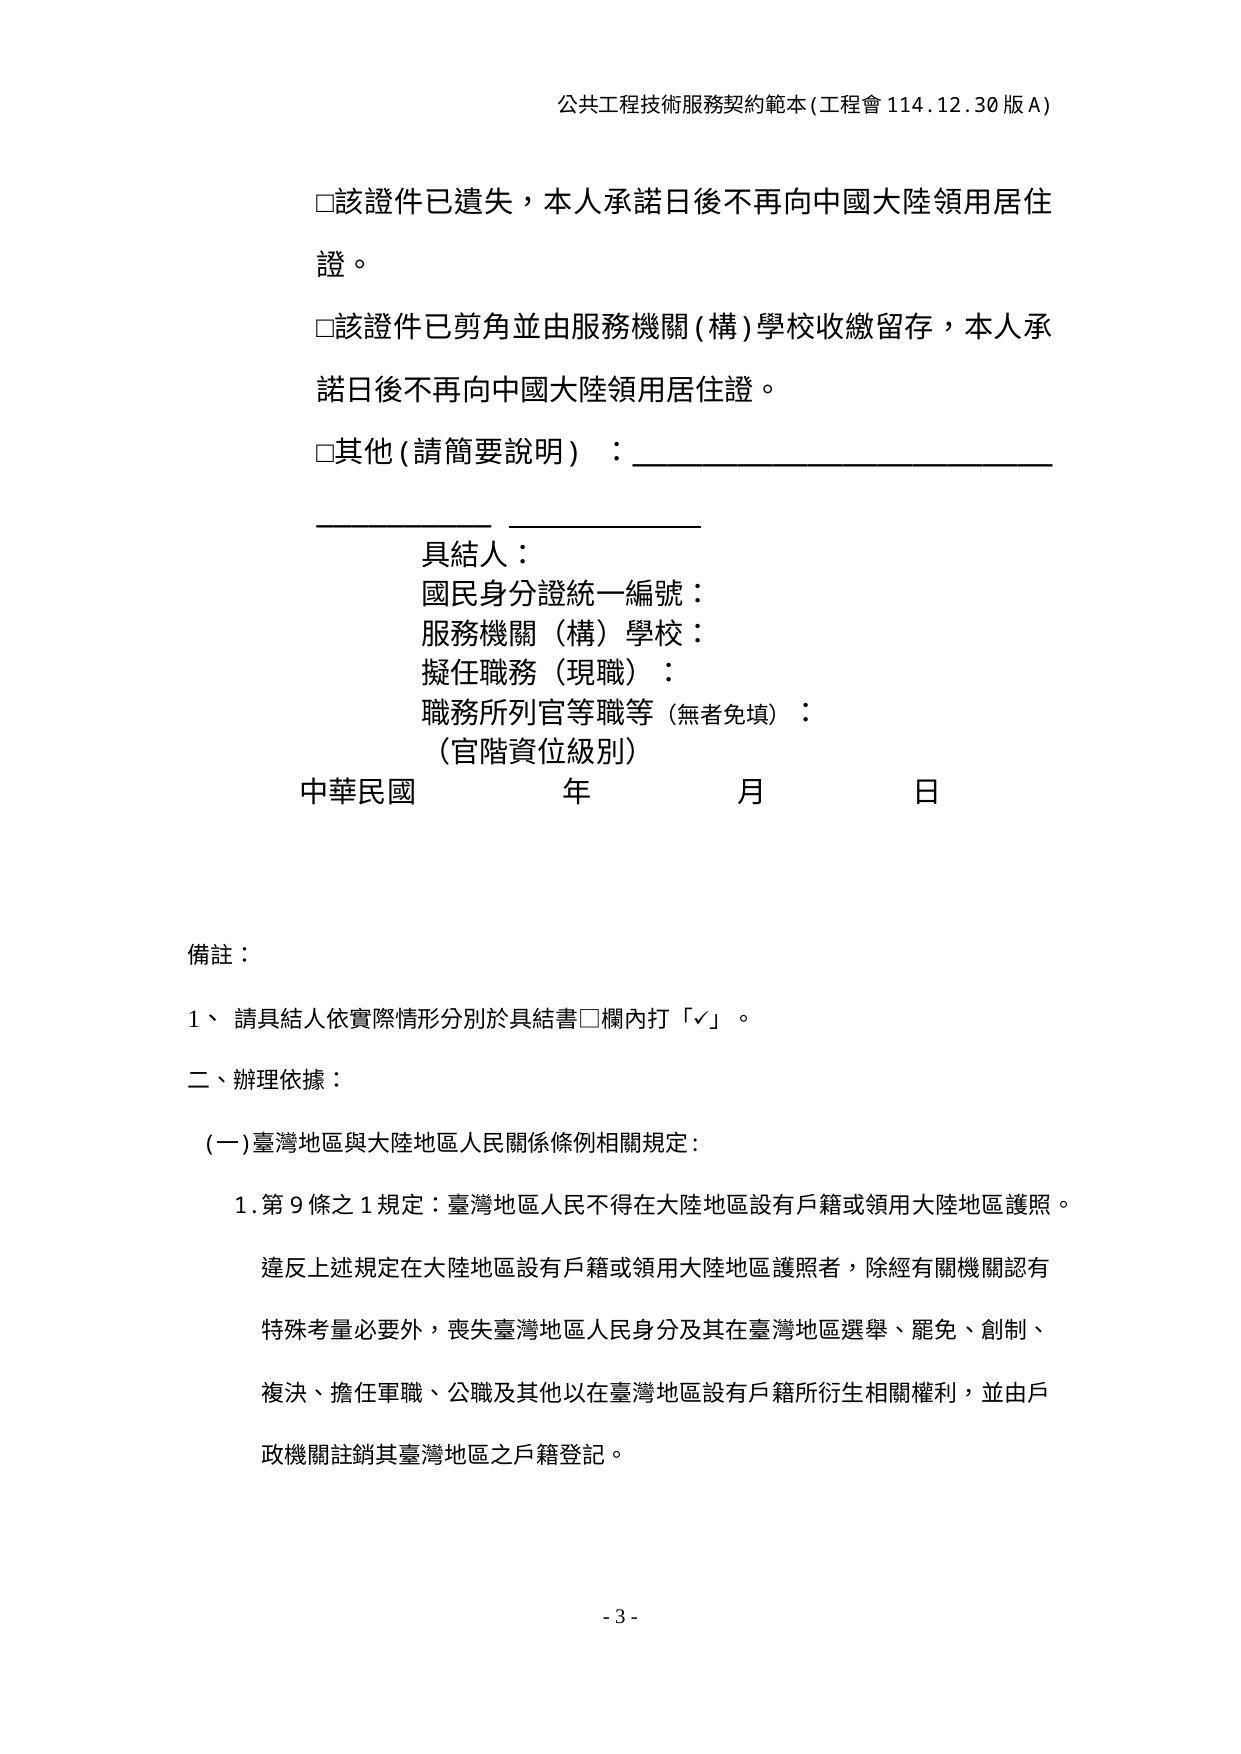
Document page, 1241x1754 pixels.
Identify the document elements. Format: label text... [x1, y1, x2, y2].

text （官階資位級別） [187, 731, 1053, 771]
list 請具結人依實際情形分別於具結書□欄內打「」。 [187, 975, 1053, 1037]
text 備註： [187, 912, 1053, 975]
text 1.第9條之1規定：臺灣地區人民不得在大陸地區設有戶籍或領用大陸地區護照。違反上述規定在大陸地區設有戶籍或領用大陸地區護照者，除經有關機關認有特殊考量必要外，喪失臺灣地區人民身分及其在臺灣地區選舉、罷免、創制、複決、擔任軍職、公職及其他以在臺灣地區設有戶籍所衍生相關權利，並由戶政機關註銷其臺灣地區之戶籍登記。 [234, 1162, 1053, 1475]
text 具結人： [187, 533, 1053, 573]
text 職務所列官等職等（無者免填）： [187, 692, 1053, 731]
text □該證件已剪角並由服務機關(構)學校收繳留存，本人承諾日後不再向中國大陸領用居住證。 [316, 283, 1053, 408]
text 國民身分證統一編號： [187, 573, 1053, 612]
text 二、辦理依據： [187, 1037, 1053, 1100]
text □其他(請簡要說明) ：__________________________________ [316, 408, 1053, 533]
text □該證件已遺失，本人承諾日後不再向中國大陸領用居住證。 [316, 158, 1053, 283]
text 服務機關（構）學校： [187, 612, 1053, 652]
text (一)臺灣地區與大陸地區人民關係條例相關規定: [187, 1100, 1053, 1162]
text 中華民國 年 月 日 [187, 771, 1053, 810]
text 擬任職務（現職）： [187, 652, 1053, 692]
